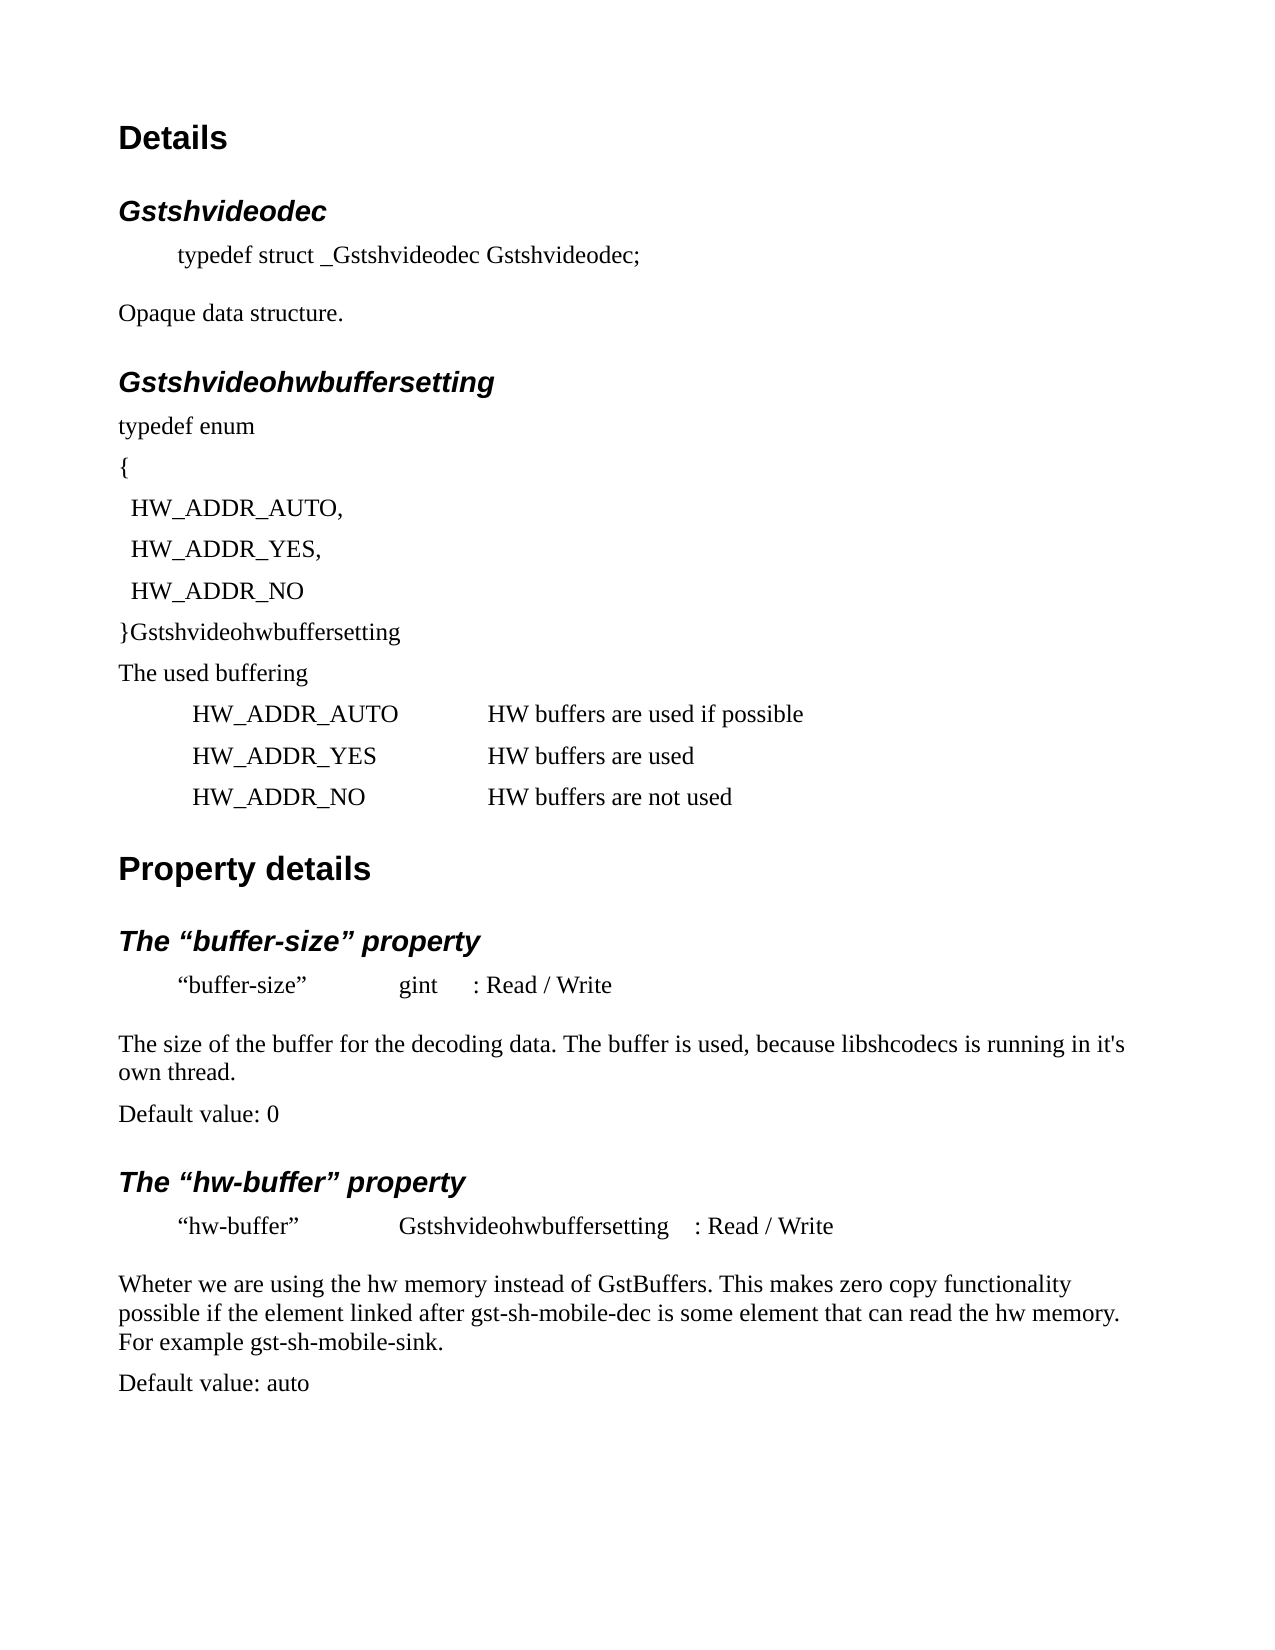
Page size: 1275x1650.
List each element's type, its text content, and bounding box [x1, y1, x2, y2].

text Opaque data structure. [118, 298, 1157, 327]
text HW_ADDR_NO HW buffers are not used [118, 782, 1157, 811]
subtitle Gstshvideodec [118, 194, 1157, 228]
subtitle Details [118, 118, 1157, 157]
text HW_ADDR_NO [118, 576, 1157, 604]
text Default value: auto [118, 1368, 1157, 1397]
text Default value: 0 [118, 1099, 1157, 1127]
subtitle Gstshvideohwbuffersetting [118, 365, 1157, 398]
text typedef enum [118, 411, 1157, 439]
text { [118, 452, 1157, 481]
text HW_ADDR_YES HW buffers are used [118, 741, 1157, 769]
text Wheter we are using the hw memory instead of GstBuffers. This makes zero copy functionality possible if the element linked after gst-sh-mobile-dec is some element that can read the hw memory. For example gst-sh-mobile-sink. [118, 1269, 1157, 1356]
text The size of the buffer for the decoding data. The buffer is used, because libshcodecs is running in it's own thread. [118, 1029, 1157, 1086]
subtitle The “buffer-size” property [118, 924, 1157, 958]
text HW_ADDR_AUTO HW buffers are used if possible [118, 699, 1157, 728]
text typedef struct _Gstshvideodec Gstshvideodec; [177, 240, 1098, 269]
text The used buffering [118, 658, 1157, 687]
text }Gstshvideohwbuffersetting [118, 617, 1157, 646]
text HW_ADDR_AUTO, [118, 493, 1157, 522]
text HW_ADDR_YES, [118, 534, 1157, 563]
text “hw-buffer” Gstshvideohwbuffersetting : Read / Write [177, 1211, 1098, 1240]
text “buffer-size” gint : Read / Write [177, 971, 1098, 999]
subtitle Property details [118, 848, 1157, 887]
subtitle The “hw-buffer” property [118, 1165, 1157, 1198]
